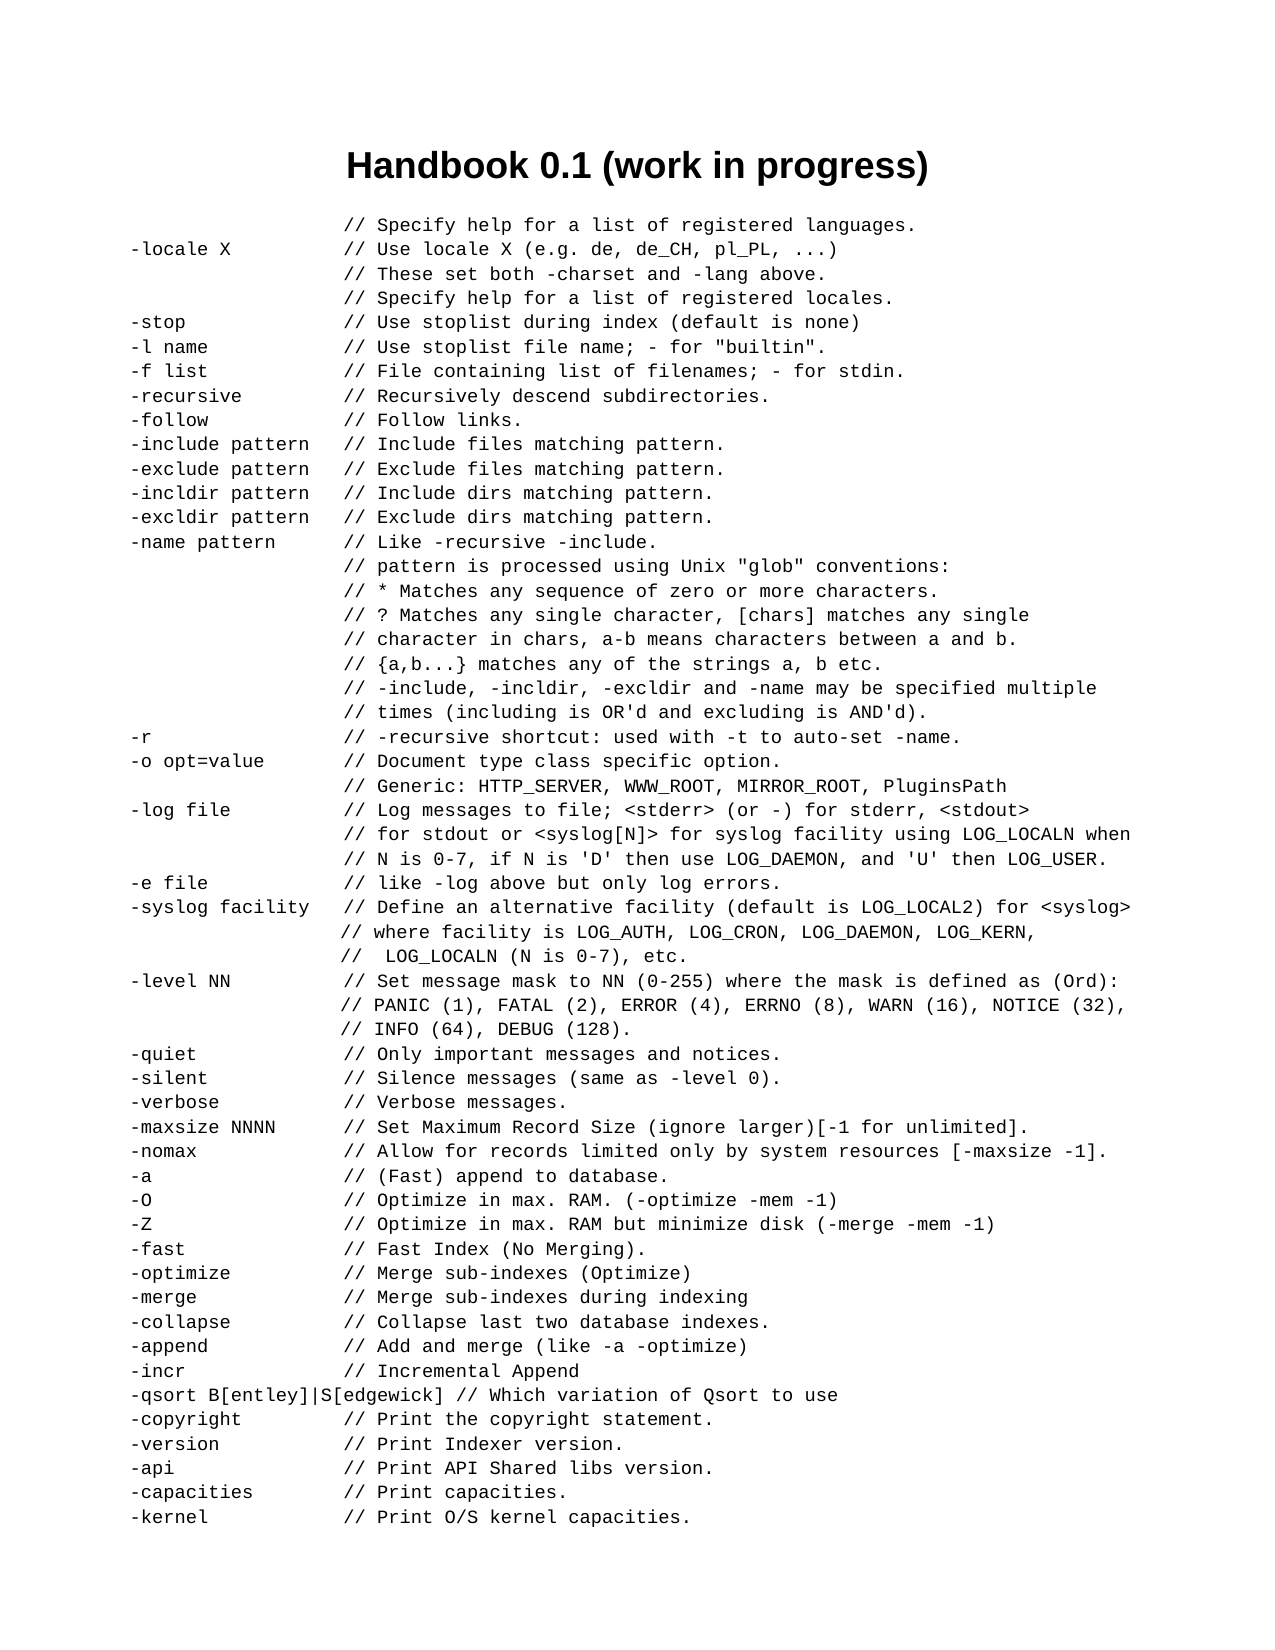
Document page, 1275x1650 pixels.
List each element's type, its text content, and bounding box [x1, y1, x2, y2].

text -api // Print API Shared libs version. [118, 1459, 1157, 1480]
text // times (including is OR'd and excluding is AND'd). [118, 703, 1157, 724]
text -O // Optimize in max. RAM. (-optimize -mem -1) [118, 1191, 1157, 1212]
text -silent // Silence messages (same as -level 0). [118, 1069, 1157, 1090]
text -e file // like -log above but only log errors. [118, 874, 1157, 895]
text -kernel // Print O/S kernel capacities. [118, 1508, 1157, 1529]
text -exclude pattern // Exclude files matching pattern. [118, 459, 1157, 481]
text -qsort B[entley]|S[edgewick] // Which variation of Qsort to use [118, 1386, 1157, 1407]
text -o opt=value // Document type class specific option. [118, 752, 1157, 773]
text // pattern is processed using Unix "glob" conventions: [118, 557, 1157, 578]
text -quiet // Only important messages and notices. [118, 1044, 1157, 1066]
text -syslog facility // Define an alternative facility (default is LOG_LOCAL2) for <syslog> // where facility is LOG_AUTH, LOG_CRON, LOG_DAEMON, LOG_KERN, [118, 898, 1157, 944]
text -follow // Follow links. [118, 411, 1157, 432]
text -locale X // Use locale X (e.g. de, de_CH, pl_PL, ...) [118, 240, 1157, 261]
text -f list // File containing list of filenames; - for stdin. [118, 362, 1157, 383]
text // LOG_LOCALN (N is 0-7), etc. [118, 947, 1157, 968]
text -a // (Fast) append to database. [118, 1166, 1157, 1188]
text -l name // Use stoplist file name; - for "builtin". [118, 338, 1157, 359]
text -nomax // Allow for records limited only by system resources [-maxsize -1]. [118, 1142, 1157, 1163]
text -include pattern // Include files matching pattern. [118, 435, 1157, 456]
text -version // Print Indexer version. [118, 1434, 1157, 1456]
text // * Matches any sequence of zero or more characters. [118, 581, 1157, 603]
text -maxsize NNNN // Set Maximum Record Size (ignore larger)[-1 for unlimited]. [118, 1118, 1157, 1139]
text // for stdout or <syslog[N]> for syslog facility using LOG_LOCALN when [118, 825, 1157, 846]
text -excldir pattern // Exclude dirs matching pattern. [118, 508, 1157, 529]
text // N is 0-7, if N is 'D' then use LOG_DAEMON, and 'U' then LOG_USER. [118, 849, 1157, 871]
text -capacities // Print capacities. [118, 1483, 1157, 1504]
text -Z // Optimize in max. RAM but minimize disk (-merge -mem -1) [118, 1215, 1157, 1236]
text -log file // Log messages to file; <stderr> (or -) for stderr, <stdout> [118, 801, 1157, 822]
text -optimize // Merge sub-indexes (Optimize) [118, 1264, 1157, 1285]
text -incr // Incremental Append [118, 1361, 1157, 1383]
text -copyright // Print the copyright statement. [118, 1410, 1157, 1431]
text -r // -recursive shortcut: used with -t to auto-set -name. [118, 728, 1157, 749]
text // {a,b...} matches any of the strings a, b etc. [118, 654, 1157, 676]
text // INFO (64), DEBUG (128). [118, 1020, 1157, 1041]
text -recursive // Recursively descend subdirectories. [118, 386, 1157, 408]
text -collapse // Collapse last two database indexes. [118, 1313, 1157, 1334]
text // These set both -charset and -lang above. [118, 264, 1157, 286]
text -stop // Use stoplist during index (default is none) [118, 313, 1157, 334]
text -merge // Merge sub-indexes during indexing [118, 1288, 1157, 1309]
text -name pattern // Like -recursive -include. [118, 533, 1157, 554]
text -verbose // Verbose messages. [118, 1093, 1157, 1114]
text // Specify help for a list of registered languages. [118, 216, 1157, 237]
text -incldir pattern // Include dirs matching pattern. [118, 484, 1157, 505]
text // Specify help for a list of registered locales. [118, 289, 1157, 310]
text // ? Matches any single character, [chars] matches any single [118, 606, 1157, 627]
text -fast // Fast Index (No Merging). [118, 1239, 1157, 1261]
text // -include, -incldir, -excldir and -name may be specified multiple [118, 679, 1157, 700]
text -level NN // Set message mask to NN (0-255) where the mask is defined as (Ord): [118, 971, 1157, 993]
text // Generic: HTTP_SERVER, WWW_ROOT, MIRROR_ROOT, PluginsPath [118, 776, 1157, 798]
text // PANIC (1), FATAL (2), ERROR (4), ERRNO (8), WARN (16), NOTICE (32), [118, 996, 1157, 1017]
text // character in chars, a-b means characters between a and b. [118, 630, 1157, 651]
text -append // Add and merge (like -a -optimize) [118, 1337, 1157, 1358]
